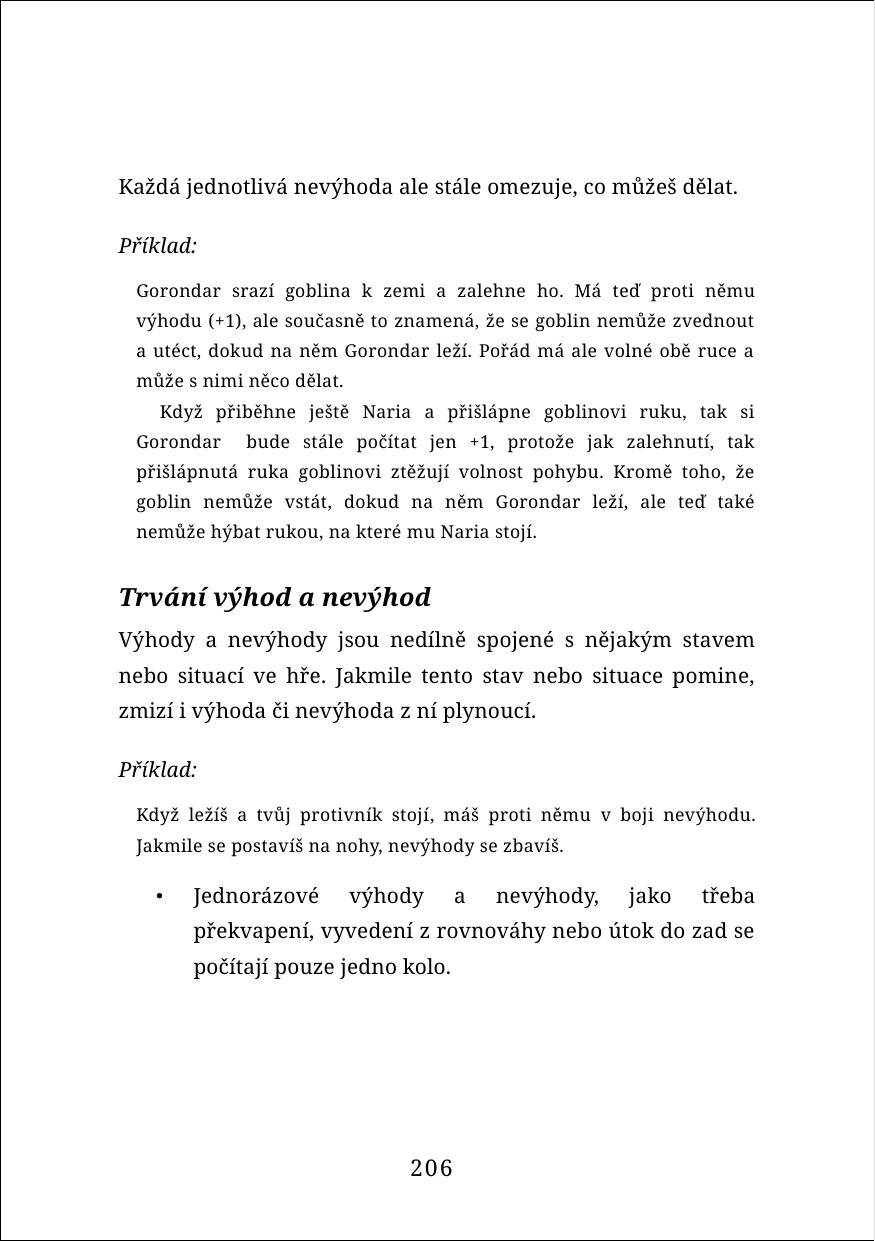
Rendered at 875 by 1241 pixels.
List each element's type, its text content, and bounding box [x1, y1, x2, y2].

text Příklad: [118, 756, 756, 784]
text Příklad: [118, 231, 756, 259]
subtitle Trvání výhod a nevýhod [118, 579, 756, 614]
text Každá jednotlivá nevýhoda ale stále omezuje, co můžeš dělat. [118, 172, 756, 200]
list Jednorázové výhody a nevýhody, jako třeba překvapení, vyvedení z rovnováhy nebo útok do zad se počítají pouze jedno kolo. [156, 881, 756, 981]
text Výhody a nevýhody jsou nedílně spojené s nějakým stavem nebo situací ve hře. Jakmile tento stav nebo situace pomine, zmizí i výhoda či nevýhoda z ní plynoucí. [118, 625, 756, 725]
text Gorondar srazí goblina k zemi a zalehne ho. Má teď proti němu výhodu (+1), ale současně to znamená, že se goblin nemůže zvednout a utéct, dokud na něm Gorondar leží. Pořád má ale volné obě ruce a může s nimi něco dělat. Když přiběhne ještě Naria a přišlápne goblinovi ruku, tak si Gorondar bude stále počítat jen +1, protože jak zalehnutí, tak přišlápnutá ruka goblinovi ztěžují volnost pohybu. Kromě toho, že goblin nemůže vstát, dokud na něm Gorondar leží, ale teď také nemůže hýbat rukou, na které mu Naria stojí. [136, 278, 756, 544]
text Když ležíš a tvůj protivník stojí, máš proti němu v boji nevýhodu. Jakmile se postavíš na nohy, nevýhody se zbavíš. [136, 803, 756, 857]
